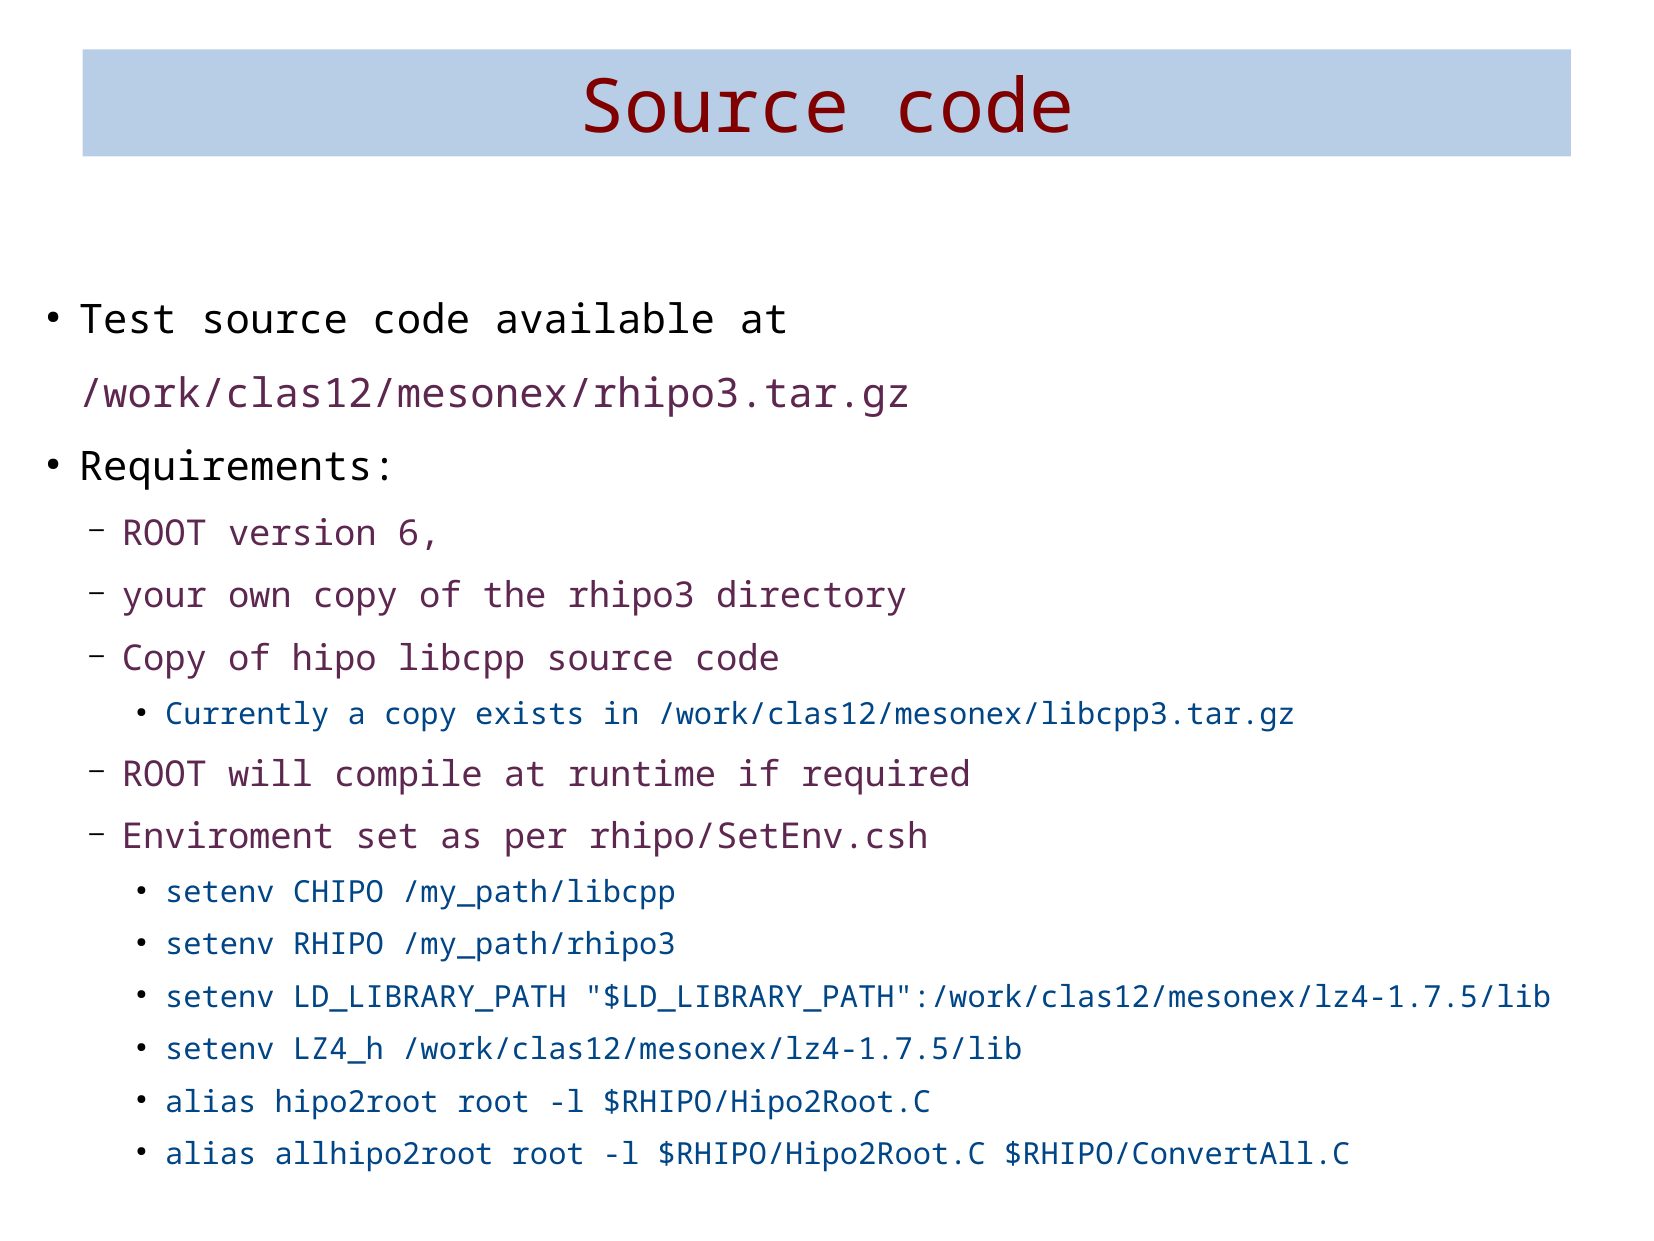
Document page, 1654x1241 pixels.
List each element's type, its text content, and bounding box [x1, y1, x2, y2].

title Source code [82, 49, 1571, 157]
list Test source code available at /work/clas12/mesonex/rhipo3.tar.gz Requirements: ROOT version 6, your own copy of the rhipo3 directory Copy of hipo libcpp source code Currently a copy exists in /work/clas12/mesonex/libcpp3.tar.gz ROOT will compile at runtime if required Enviroment set as per rhipo/SetEnv.csh setenv CHIPO /my_path/libcpp setenv RHIPO /my_path/rhipo3 setenv LD_LIBRARY_PATH "$LD_LIBRARY_PATH":/work/clas12/mesonex/lz4-1.7.5/lib setenv LZ4_h /work/clas12/mesonex/lz4-1.7.5/lib alias hipo2root root -l $RHIPO/Hipo2Root.C alias allhipo2root root -l $RHIPO/Hipo2Root.C $RHIPO/ConvertAll.C [35, 290, 1642, 1182]
